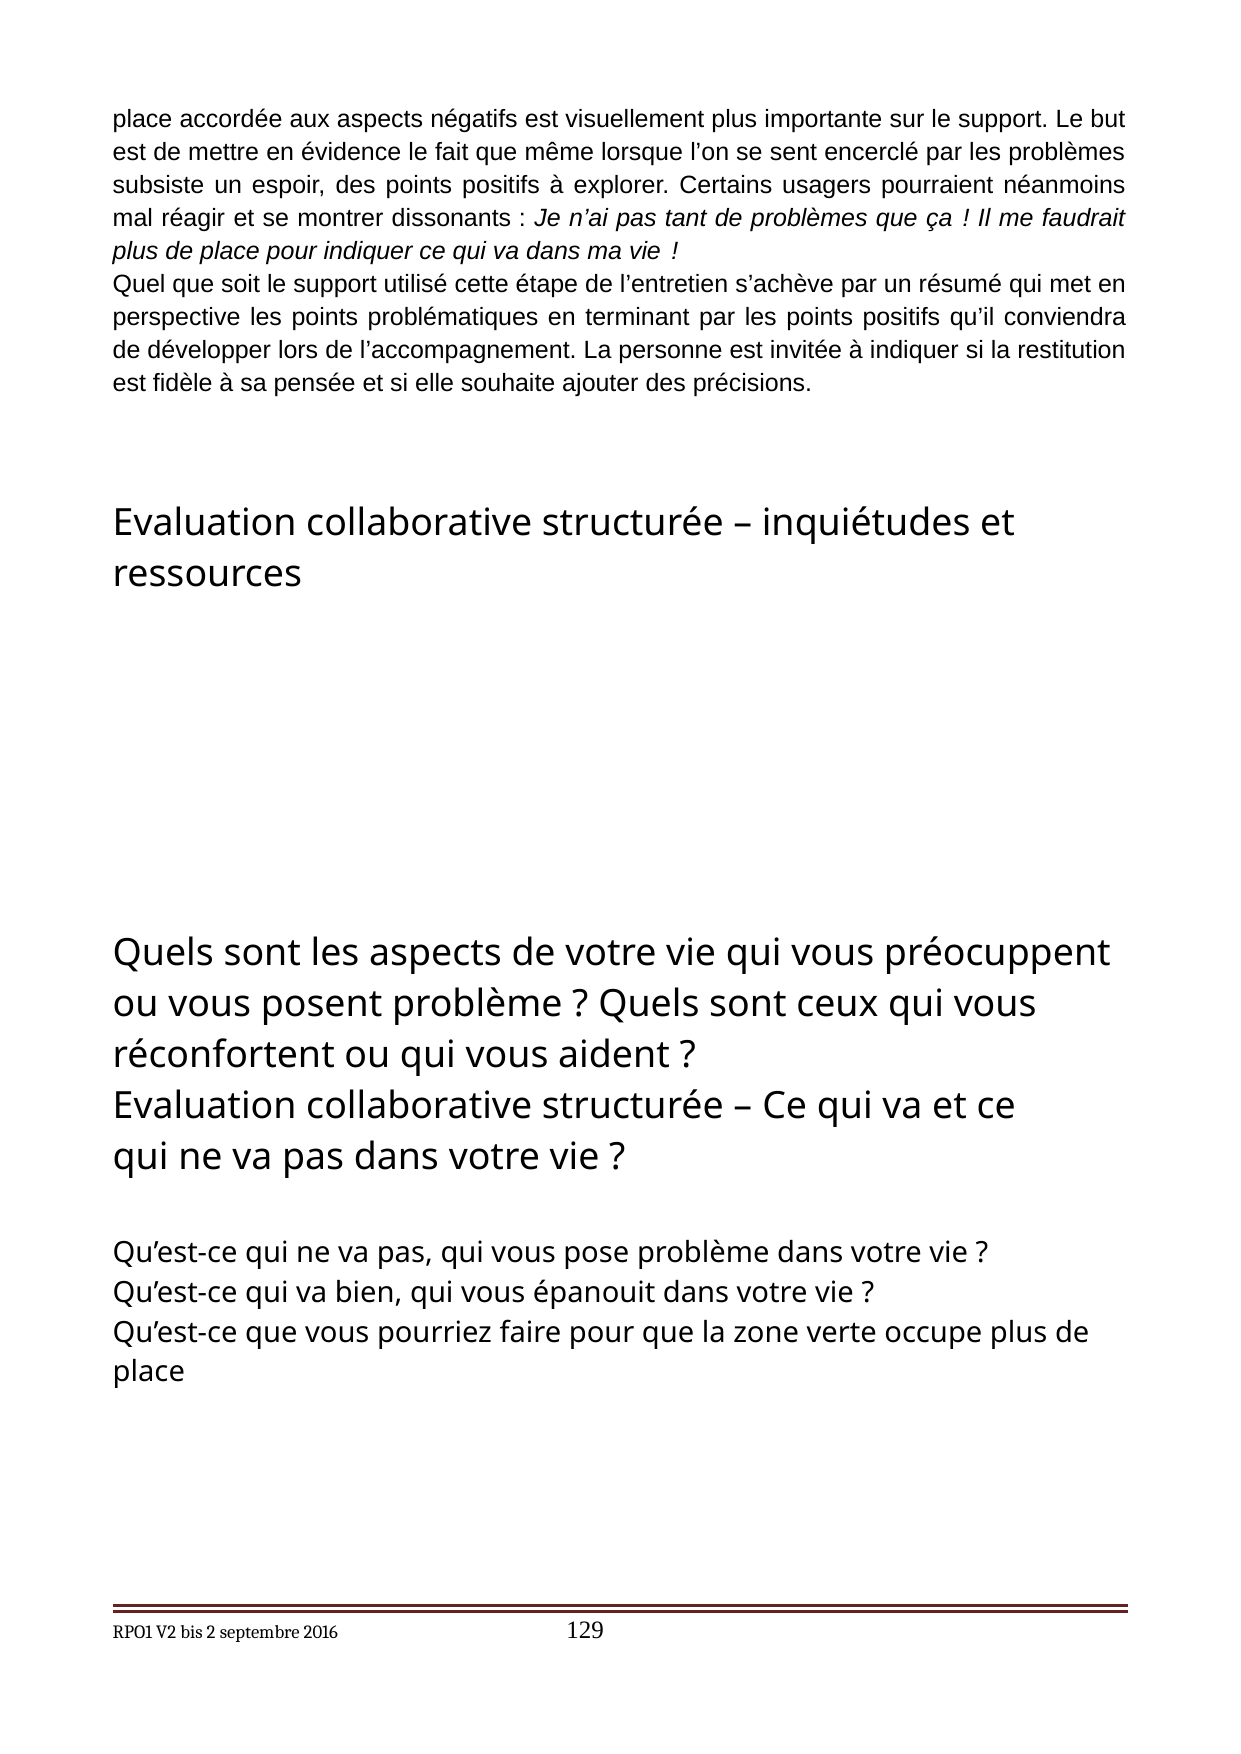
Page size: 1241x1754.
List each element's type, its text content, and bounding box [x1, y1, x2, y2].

text qui ne va pas dans votre vie ? [112, 1129, 1128, 1180]
text place [112, 1351, 1128, 1390]
text Qu’est-ce que vous pourriez faire pour que la zone verte occupe plus de [112, 1311, 1128, 1351]
text Quel que soit le support utilisé cette étape de l’entretien s’achève par un résumé qui met en perspective les points problématiques en terminant par les points positifs qu’il conviendra de développer lors de l’accompagnement. La personne est invitée à indiquer si la restitution est fidèle à sa pensée et si elle souhaite ajouter des précisions. [112, 269, 1128, 397]
text Evaluation collaborative structurée – inquiétudes et [112, 496, 1128, 547]
text Quels sont les aspects de votre vie qui vous préocuppent ou vous posent problème ? Quels sont ceux qui vous réconfortent ou qui vous aident ? [112, 925, 1128, 1078]
text place accordée aux aspects négatifs est visuellement plus importante sur le support. Le but est de mettre en évidence le fait que même lorsque l’on se sent encerclé par les problèmes subsiste un espoir, des points positifs à explorer. Certains usagers pourraient néanmoins mal réagir et se montrer dissonants : Je n’ai pas tant de problèmes que ça ! Il me faudrait plus de place pour indiquer ce qui va dans ma vie ! [112, 104, 1128, 264]
text Qu’est-ce qui ne va pas, qui vous pose problème dans votre vie ? [112, 1231, 1128, 1271]
text Evaluation collaborative structurée – Ce qui va et ce [112, 1078, 1128, 1129]
text ressources [112, 547, 1128, 598]
text Qu’est-ce qui va bien, qui vous épanouit dans votre vie ? [112, 1271, 1128, 1311]
